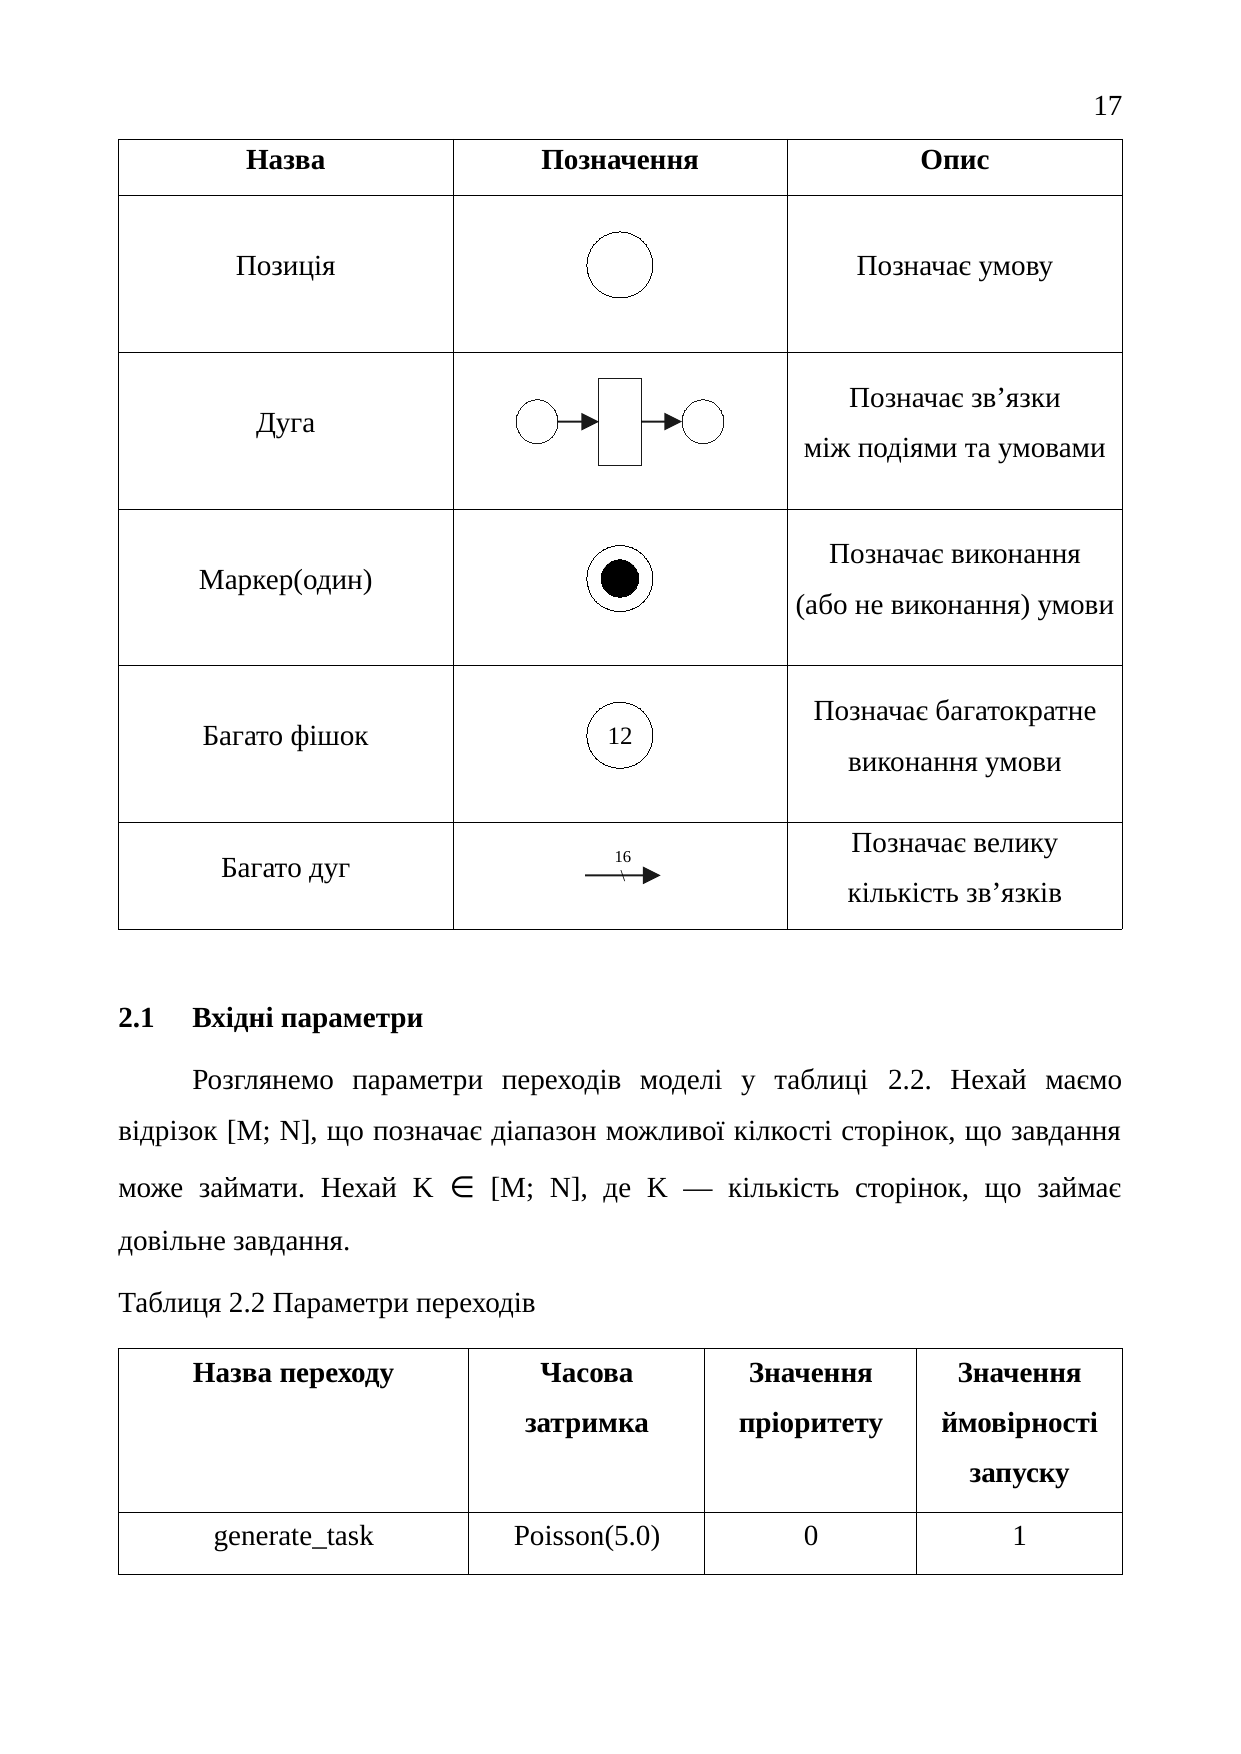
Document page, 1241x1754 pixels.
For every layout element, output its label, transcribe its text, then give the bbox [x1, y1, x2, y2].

table_header Часова затримка [469, 1349, 704, 1512]
table_cell Позначає багатократне виконання умови [788, 666, 1122, 822]
table_cell Позначає виконання (або не виконання) умови [788, 510, 1122, 665]
table_cell [454, 353, 787, 508]
text Таблиця 2.2 Параметри переходів [118, 1285, 1122, 1319]
table_cell [454, 666, 787, 822]
table_cell Позначає зв’язки між подіями та умовами [788, 353, 1122, 508]
table_cell Poisson(5.0) [469, 1513, 704, 1574]
table_cell Позначає умову [788, 196, 1122, 352]
table_header Значення пріоритету [705, 1349, 916, 1512]
table_cell Багато фішок [119, 666, 453, 822]
text Розглянемо параметри переходів моделі у таблиці 2.2. Нехай маємо відрізок [M; N], що позначає діапазон можливої кілкості сторінок, що завдання може займати. Нехай K ∈ [M; N], де K — кількість сторінок, що займає довільне завдання. [118, 1062, 1122, 1256]
table_cell generate_task [119, 1513, 468, 1574]
table_cell Дуга [119, 353, 453, 508]
table_header Опис [788, 140, 1122, 195]
table_header Позначення [454, 140, 787, 195]
table_header Назва переходу [119, 1349, 468, 1512]
table_cell 0 [705, 1513, 916, 1574]
table_header Назва [119, 140, 453, 195]
table_cell [454, 823, 787, 928]
table_cell Багато дуг [119, 823, 453, 928]
table_cell [454, 510, 787, 665]
table_cell Маркер(один) [119, 510, 453, 665]
table_cell Позначає велику кількість зв’язків [788, 823, 1122, 928]
table_header Значення ймовірності запуску [917, 1349, 1122, 1512]
subtitle Вхідні параметри [118, 1000, 1122, 1033]
table_cell Позиція [119, 196, 453, 352]
table_cell [454, 196, 787, 352]
table_cell 1 [917, 1513, 1122, 1574]
